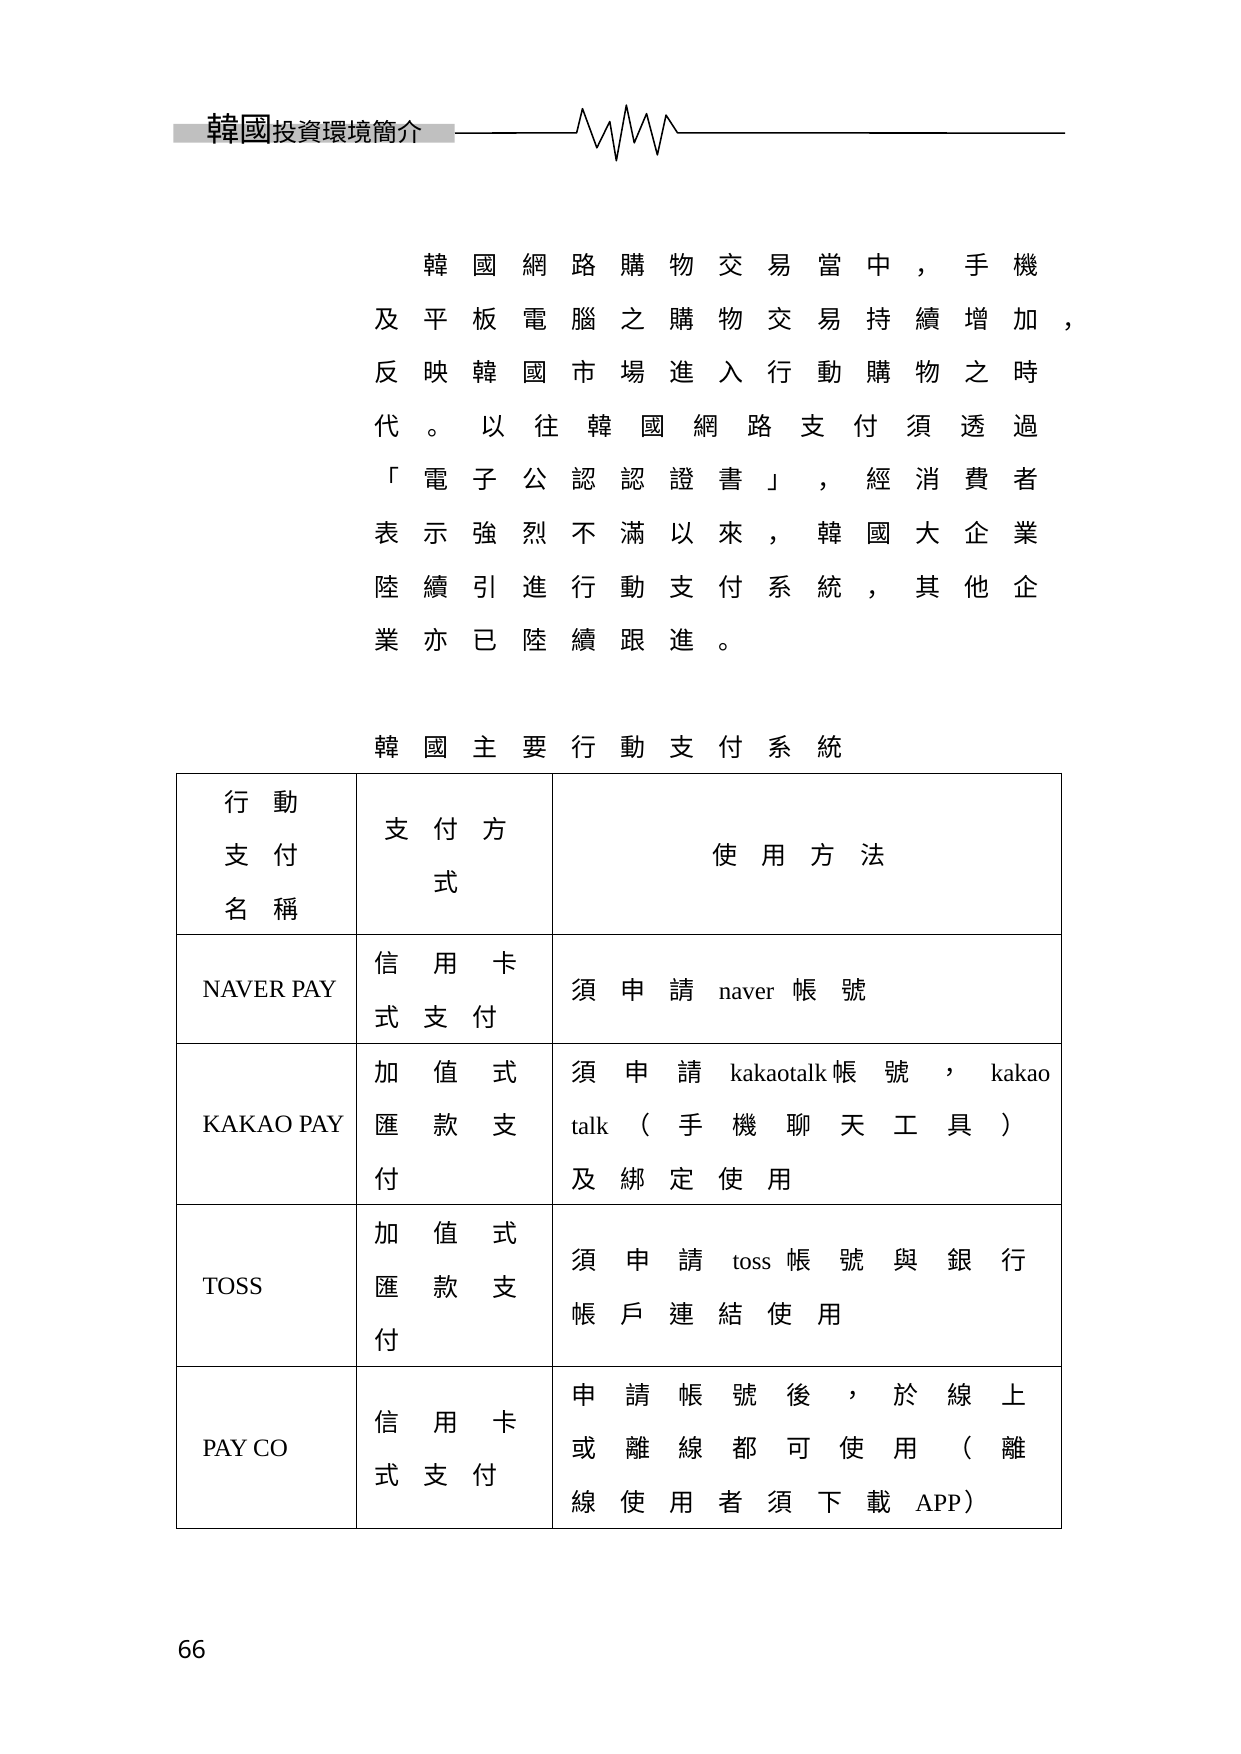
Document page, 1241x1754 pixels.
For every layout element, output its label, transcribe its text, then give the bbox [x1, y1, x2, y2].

table_cell 加值式匯款支付 [357, 1205, 552, 1366]
table_cell KAKAO PAY [177, 1044, 356, 1204]
text 韓國主要行動支付系統 [178, 719, 1063, 773]
table_header 支付方式 [357, 774, 552, 934]
table_header 行動支付名稱 [177, 774, 356, 934]
table_cell 須申請toss帳號與銀行帳戶連結使用 [553, 1205, 1061, 1366]
table_cell NAVER PAY [177, 935, 356, 1042]
table_cell 須申請naver帳號 [553, 935, 1061, 1042]
table_cell PAY CO [177, 1367, 356, 1527]
table_cell TOSS [177, 1205, 356, 1366]
text 韓國網路購物交易當中，手機及平板電腦之購物交易持續增加，反映韓國市場進入行動購物之時代。以往韓國網路支付須透過「電子公認認證書」，經消費者表示強烈不滿以來，韓國大企業陸續引進行動支付系統，其他企業亦已陸續跟進。 [362, 237, 1063, 666]
table_cell 加值式匯款支付 [357, 1044, 552, 1204]
table_cell 信用卡式支付 [357, 1367, 552, 1527]
table_cell 信用卡式支付 [357, 935, 552, 1042]
table_header 使用方法 [553, 774, 1061, 934]
table_cell 申請帳號後，於線上或離線都可使用（離線使用者須下載APP） [553, 1367, 1061, 1527]
table_cell 須申請kakaotalk帳號，kakao talk（手機聊天工具）及綁定使用 [553, 1044, 1061, 1204]
